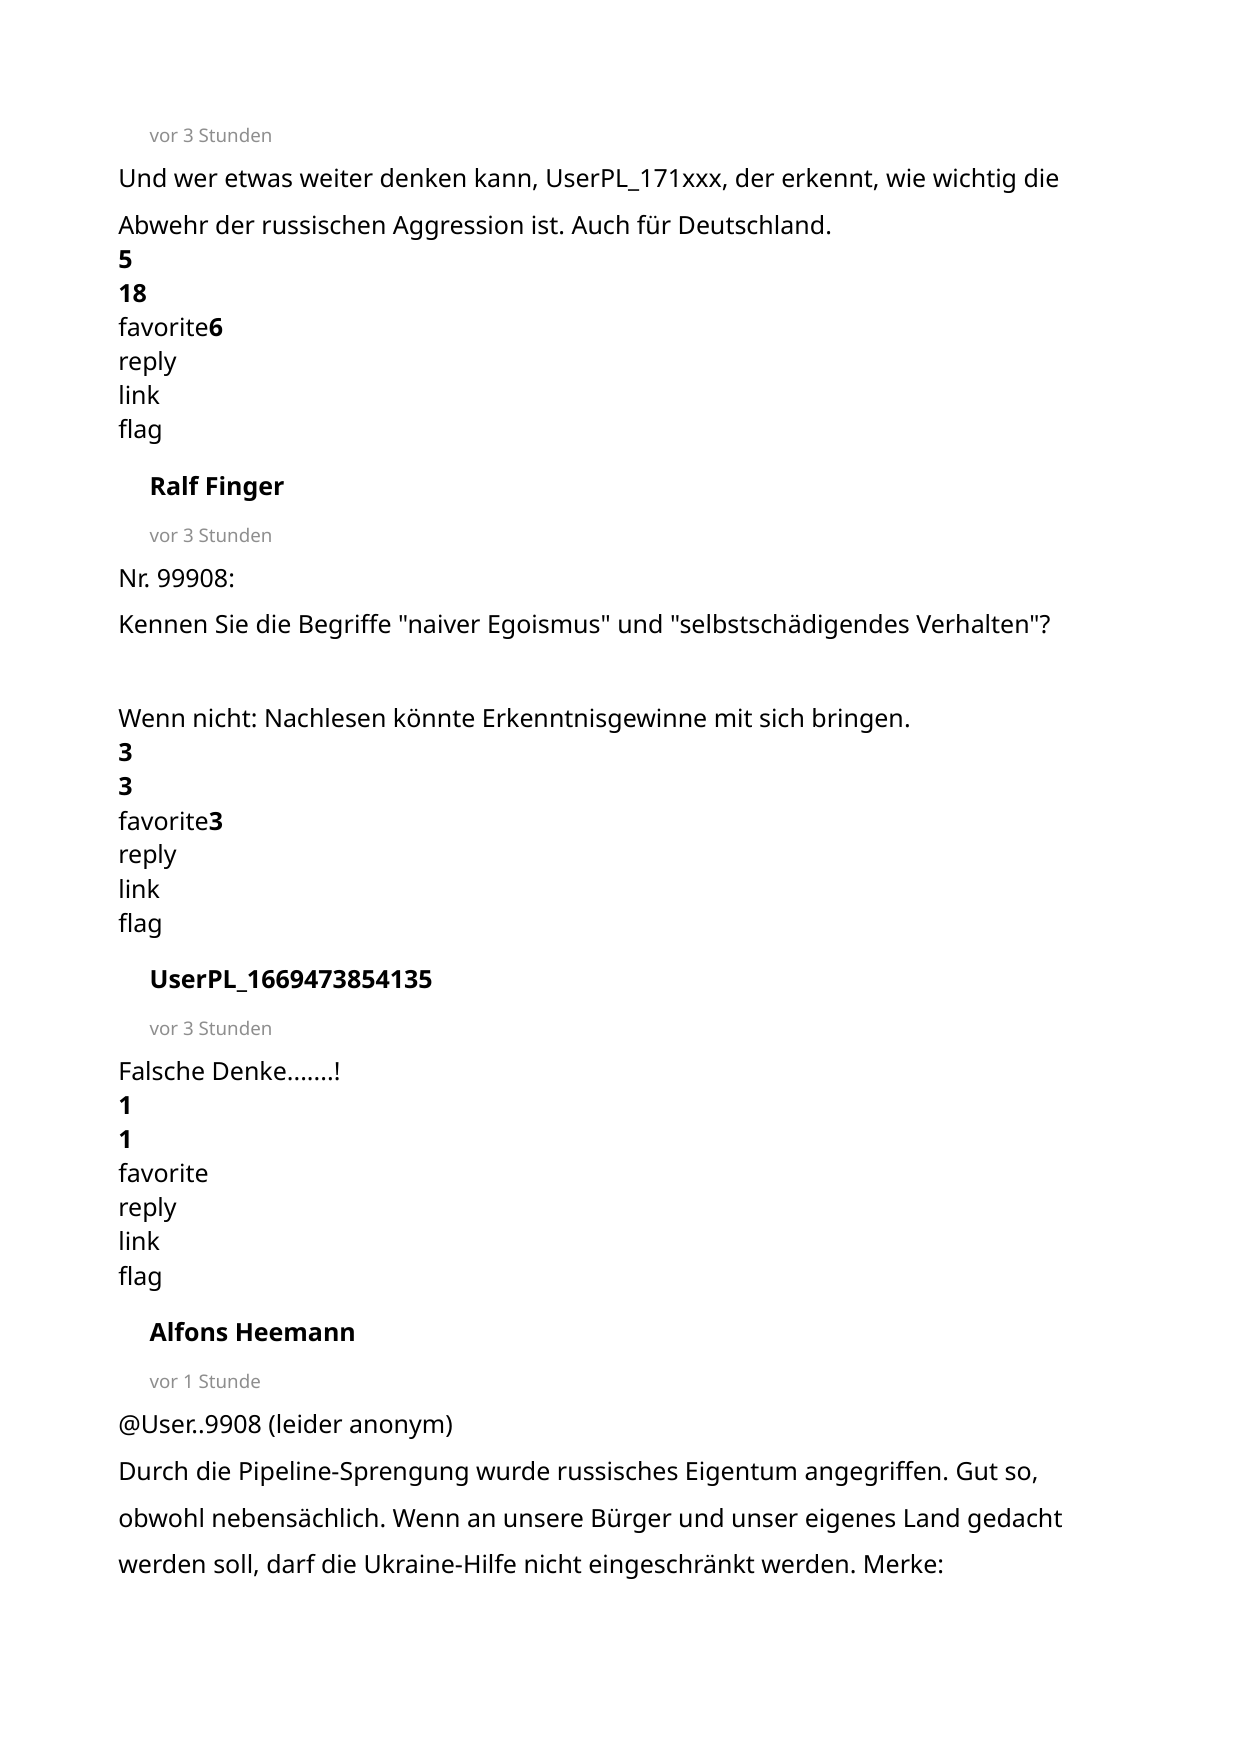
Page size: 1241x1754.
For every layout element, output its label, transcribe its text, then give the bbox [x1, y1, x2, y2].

text @User..9908 (leider anonym) Durch die Pipeline-Sprengung wurde russisches Eigentum angegriffen. Gut so, obwohl nebensächlich. Wenn an unsere Bürger und unser eigenes Land gedacht werden soll, darf die Ukraine-Hilfe nicht eingeschränkt werden. Merke: [118, 1394, 1122, 1581]
text Falsche Denke.......! [118, 1041, 1122, 1088]
text favorite [118, 1156, 1122, 1190]
text flag [118, 412, 1122, 446]
text vor 1 Stunde [149, 1364, 1122, 1394]
text favorite3 [118, 803, 1122, 837]
text link [118, 871, 1122, 905]
text vor 3 Stunden [149, 518, 1122, 547]
text 18 [118, 276, 1122, 310]
text link [118, 378, 1122, 412]
text 1 [118, 1122, 1122, 1156]
text 5 [118, 242, 1122, 276]
text 1 [118, 1088, 1122, 1122]
text reply [118, 1190, 1122, 1224]
text Und wer etwas weiter denken kann, UserPL_171xxx, der erkennt, wie wichtig die Abwehr der russischen Aggression ist. Auch für Deutschland. [118, 148, 1122, 242]
text favorite6 [118, 310, 1122, 344]
text flag [118, 1258, 1122, 1292]
text reply [118, 344, 1122, 378]
text 3 [118, 735, 1122, 769]
text vor 3 Stunden [149, 118, 1122, 148]
text Ralf Finger [149, 462, 1114, 502]
text Alfons Heemann [149, 1308, 1114, 1348]
text vor 3 Stunden [149, 1011, 1122, 1041]
text Nr. 99908: Kennen Sie die Begriffe "naiver Egoismus" und "selbstschädigendes Verhalten"? Wenn nicht: Nachlesen könnte Erkenntnisgewinne mit sich bringen. [118, 547, 1122, 735]
text UserPL_1669473854135 [149, 955, 1114, 996]
text flag [118, 905, 1122, 939]
text reply [118, 837, 1122, 871]
text link [118, 1224, 1122, 1258]
text 3 [118, 769, 1122, 803]
